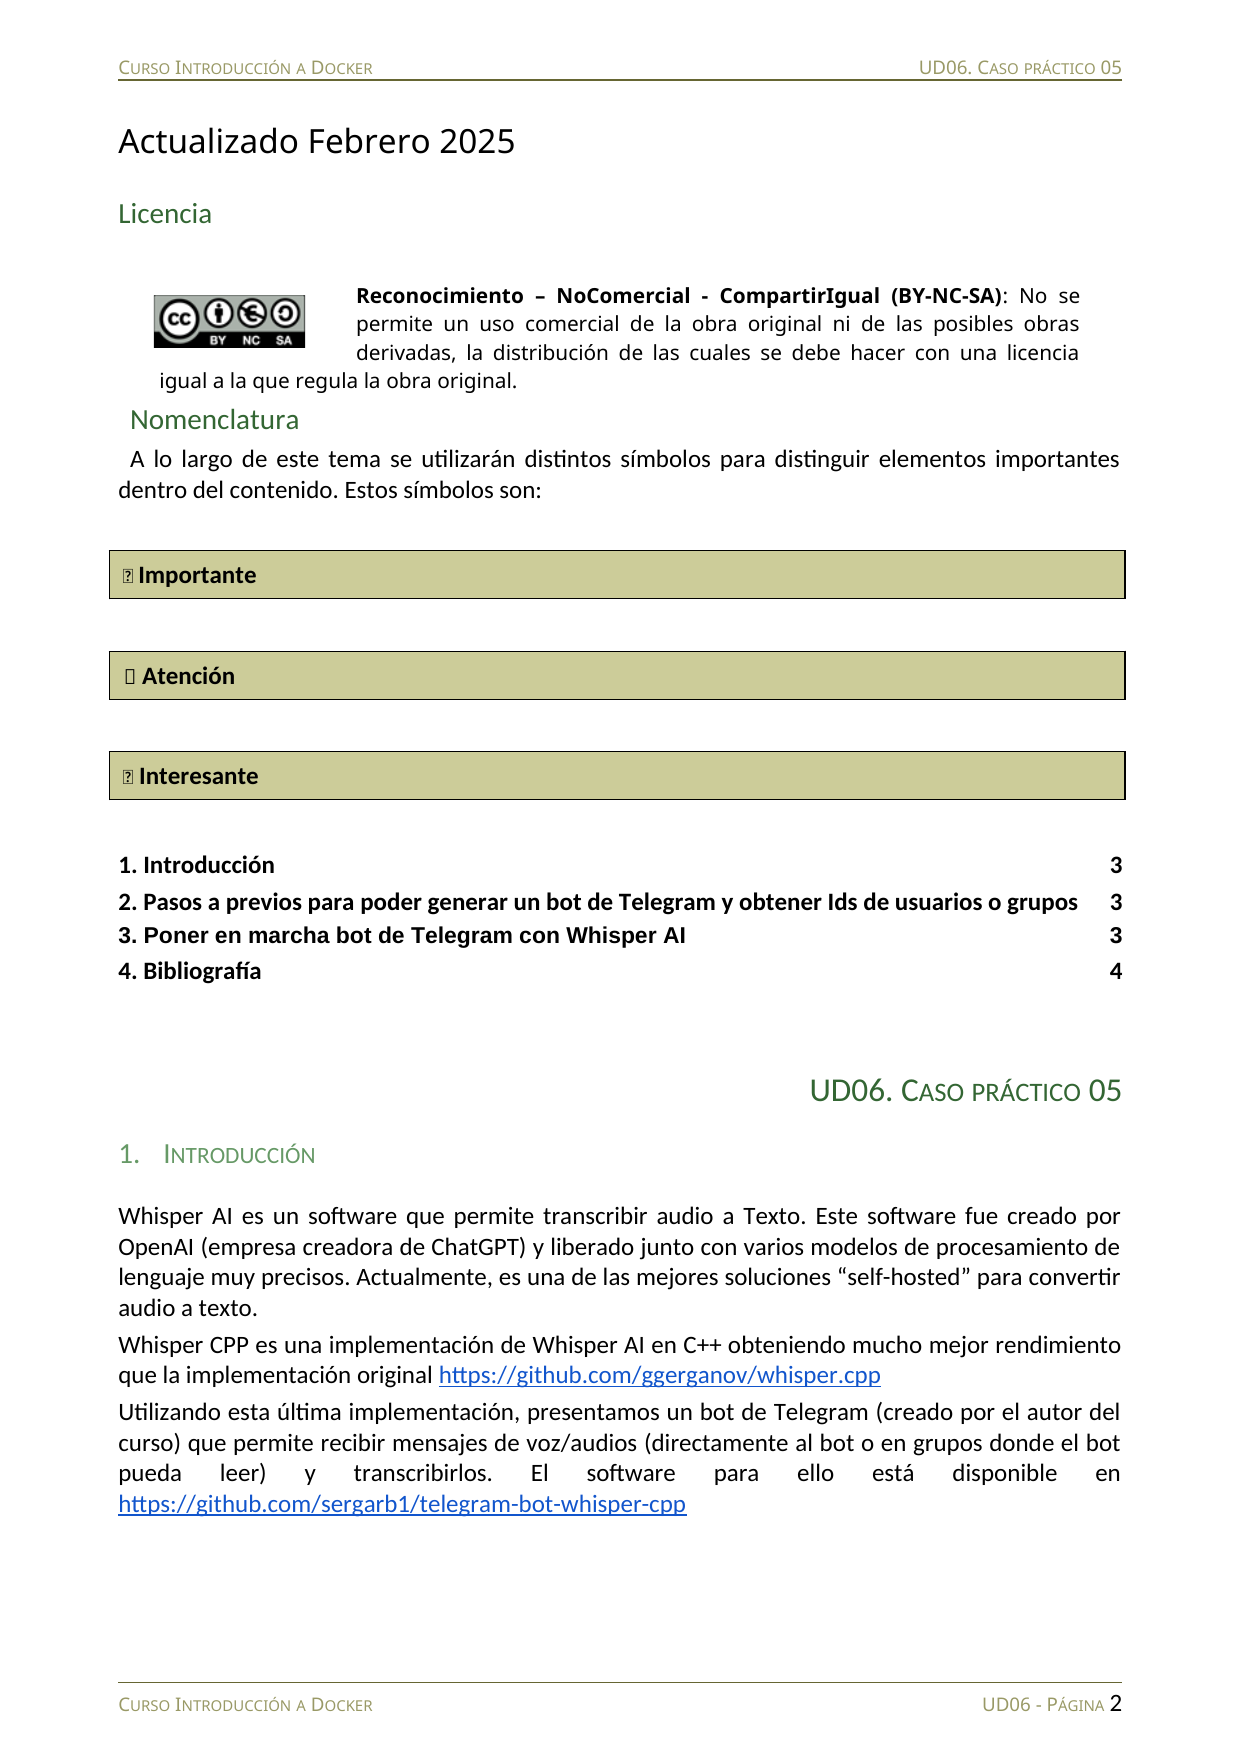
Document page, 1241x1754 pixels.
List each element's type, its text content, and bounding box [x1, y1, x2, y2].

picture [153, 295, 306, 348]
text Actualizado Febrero 2025 [118, 118, 1122, 163]
text Whisper CPP es una implementación de Whisper AI en C++ obteniendo mucho mejor rendimiento que la implementación original https://github.com/ggerganov/whisper.cpp [118, 1329, 1122, 1390]
text A lo largo de este tema se utilizarán distintos símbolos para distinguir elementos importantes dentro del contenido. Estos símbolos son: [118, 443, 1122, 504]
text Licencia [118, 196, 1122, 231]
text 2. Pasos a previos para poder generar un bot de Telegram y obtener Ids de usuarios o grupos 3 [118, 886, 1122, 916]
text Reconocimiento – NoComercial - CompartirIgual (BY-NC-SA): No se permite un uso comercial de la obra original ni de las posibles obras derivadas, la distribución de las cuales se debe hacer con una licencia igual a la que regula la obra original. [159, 281, 1080, 395]
text 3. Poner en marcha bot de Telegram con Whisper AI 3 [118, 922, 1122, 949]
text Nomenclatura [118, 401, 1122, 437]
text ❕ Atención [110, 652, 1124, 699]
subtitle Introducción [118, 1135, 1122, 1170]
text Whisper AI es un software que permite transcribir audio a Texto. Este software fue creado por OpenAI (empresa creadora de ChatGPT) y liberado junto con varios modelos de procesamiento de lenguaje muy precisos. Actualmente, es una de las mejores soluciones “self-hosted” para convertir audio a texto. [118, 1201, 1122, 1323]
text UD06. Caso práctico 05 [118, 1069, 1122, 1110]
text 💬 Interesante [110, 752, 1124, 799]
text 1. Introducción 3 [118, 849, 1122, 879]
text 4. Bibliografía 4 [118, 955, 1122, 986]
text Utilizando esta última implementación, presentamos un bot de Telegram (creado por el autor del curso) que permite recibir mensajes de voz/audios (directamente al bot o en grupos donde el bot pueda leer) y transcribirlos. El software para ello está disponible en https://github.com/sergarb1/telegram-bot-whisper-cpp [118, 1397, 1122, 1519]
text 📖 Importante [110, 551, 1124, 598]
